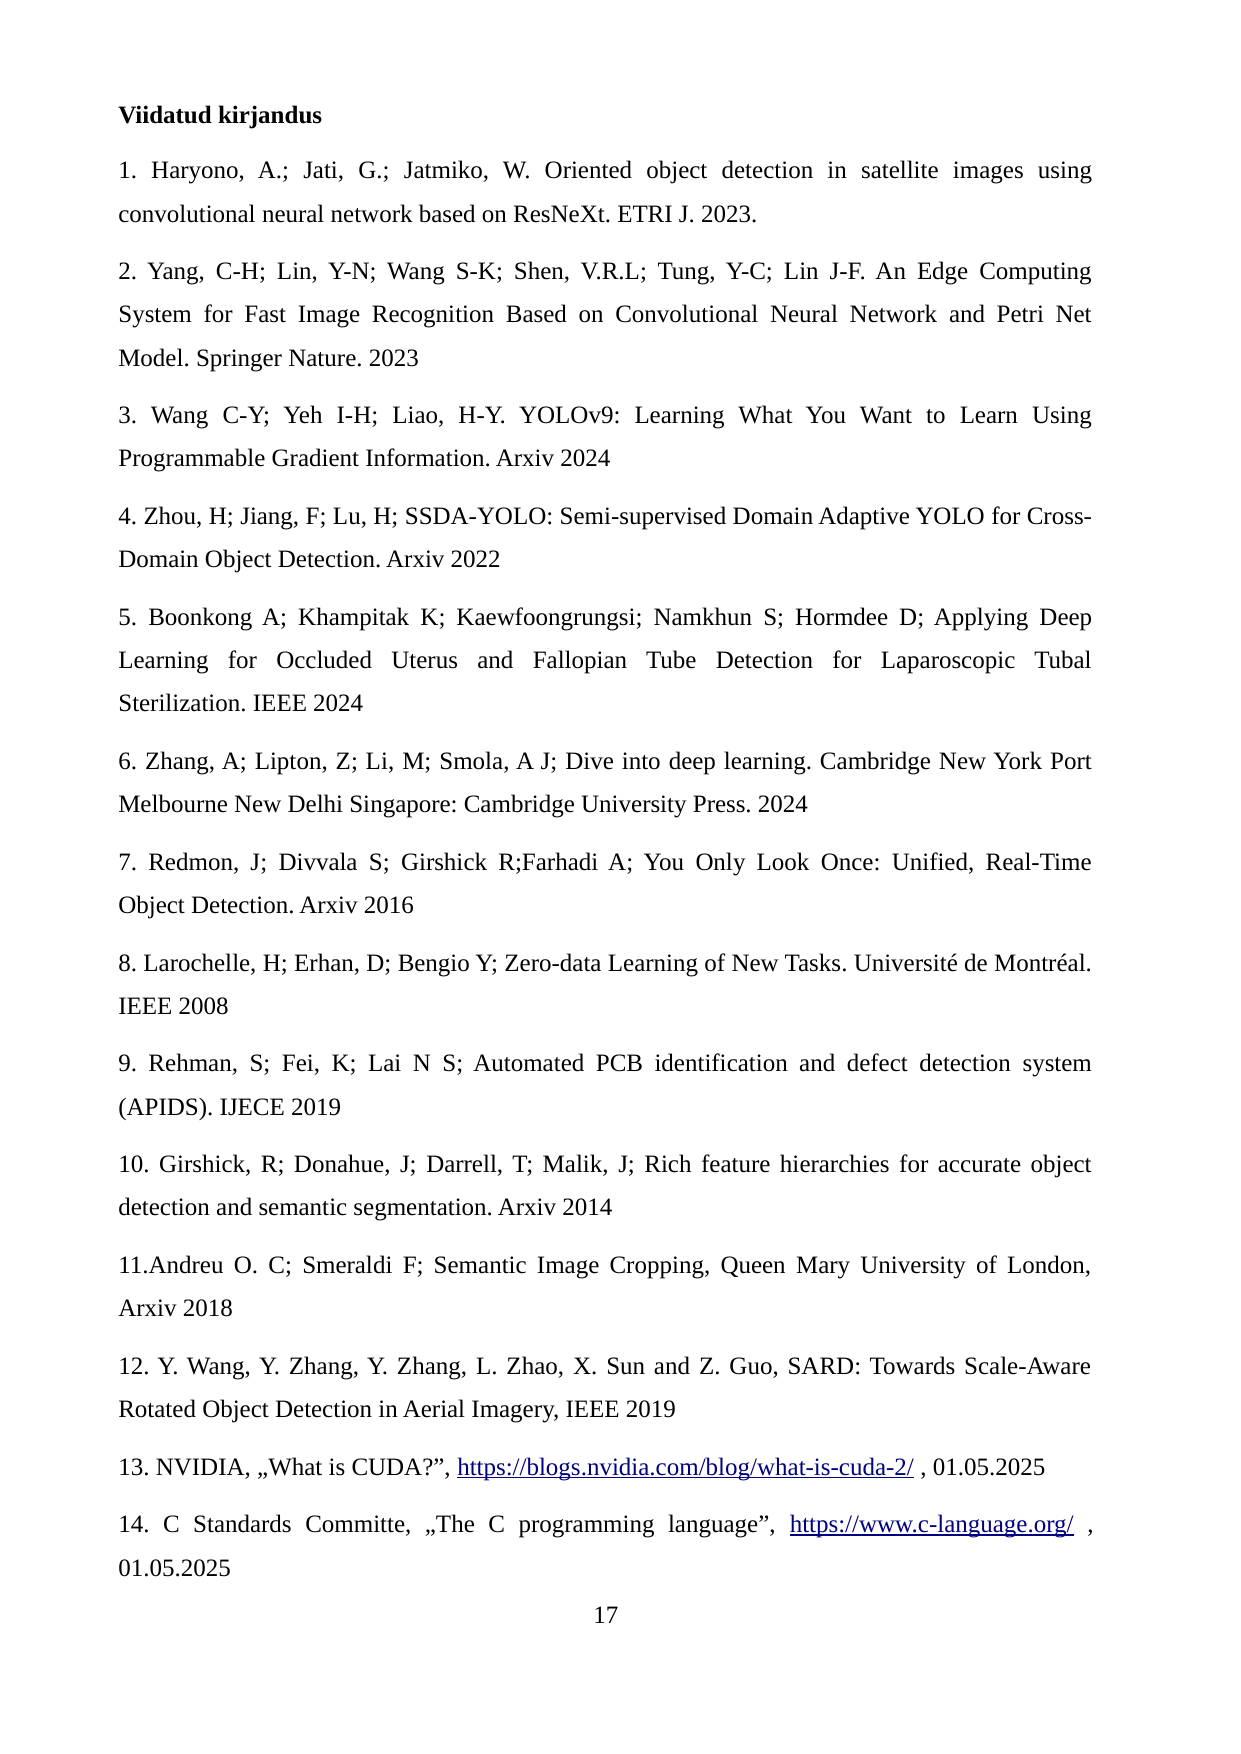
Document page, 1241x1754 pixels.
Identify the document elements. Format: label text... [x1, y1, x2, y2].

text 6. Zhang, A; Lipton, Z; Li, M; Smola, A J; Dive into deep learning. Cambridge New York Port Melbourne New Delhi Singapore: Cambridge University Press. 2024 [118, 746, 1093, 818]
text 12. Y. Wang, Y. Zhang, Y. Zhang, L. Zhao, X. Sun and Z. Guo, SARD: Towards Scale-Aware Rotated Object Detection in Aerial Imagery, IEEE 2019 [118, 1351, 1093, 1423]
text 5. Boonkong A; Khampitak K; Kaewfoongrungsi; Namkhun S; Hormdee D; Applying Deep Learning for Occluded Uterus and Fallopian Tube Detection for Laparoscopic Tubal Sterilization. IEEE 2024 [118, 602, 1093, 717]
text 8. Larochelle, H; Erhan, D; Bengio Y; Zero-data Learning of New Tasks. Université de Montréal. IEEE 2008 [118, 948, 1093, 1019]
text 3. Wang C-Y; Yeh I-H; Liao, H-Y. YOLOv9: Learning What You Want to Learn Using Programmable Gradient Information. Arxiv 2024 [118, 400, 1093, 472]
text 1. Haryono, A.; Jati, G.; Jatmiko, W. Oriented object detection in satellite images using convolutional neural network based on ResNeXt. ETRI J. 2023. [118, 156, 1093, 227]
text 4. Zhou, H; Jiang, F; Lu, H; SSDA-YOLO: Semi-supervised Domain Adaptive YOLO for Cross-Domain Object Detection. Arxiv 2022 [118, 501, 1093, 573]
text 7. Redmon, J; Divvala S; Girshick R;Farhadi A; You Only Look Once: Unified, Real-Time Object Detection. Arxiv 2016 [118, 847, 1093, 919]
text 14. C Standards Committe, „The C programming language”, https://www.c-language.org/ , 01.05.2025 [118, 1509, 1093, 1581]
text 11.Andreu O. C; Smeraldi F; Semantic Image Cropping, Queen Mary University of London, Arxiv 2018 [118, 1250, 1093, 1322]
text 10. Girshick, R; Donahue, J; Darrell, T; Malik, J; Rich feature hierarchies for accurate object detection and semantic segmentation. Arxiv 2014 [118, 1149, 1093, 1221]
text 2. Yang, C-H; Lin, Y-N; Wang S-K; Shen, V.R.L; Tung, Y-C; Lin J-F. An Edge Computing System for Fast Image Recognition Based on Convolutional Neural Network and Petri Net Model. Springer Nature. 2023 [118, 256, 1093, 371]
text 9. Rehman, S; Fei, K; Lai N S; Automated PCB identification and defect detection system (APIDS). IJECE 2019 [118, 1048, 1093, 1120]
subtitle Viidatud kirjandus [118, 100, 1093, 129]
text 13. NVIDIA, „What is CUDA?”, https://blogs.nvidia.com/blog/what-is-cuda-2/ , 01.05.2025 [118, 1452, 1093, 1481]
